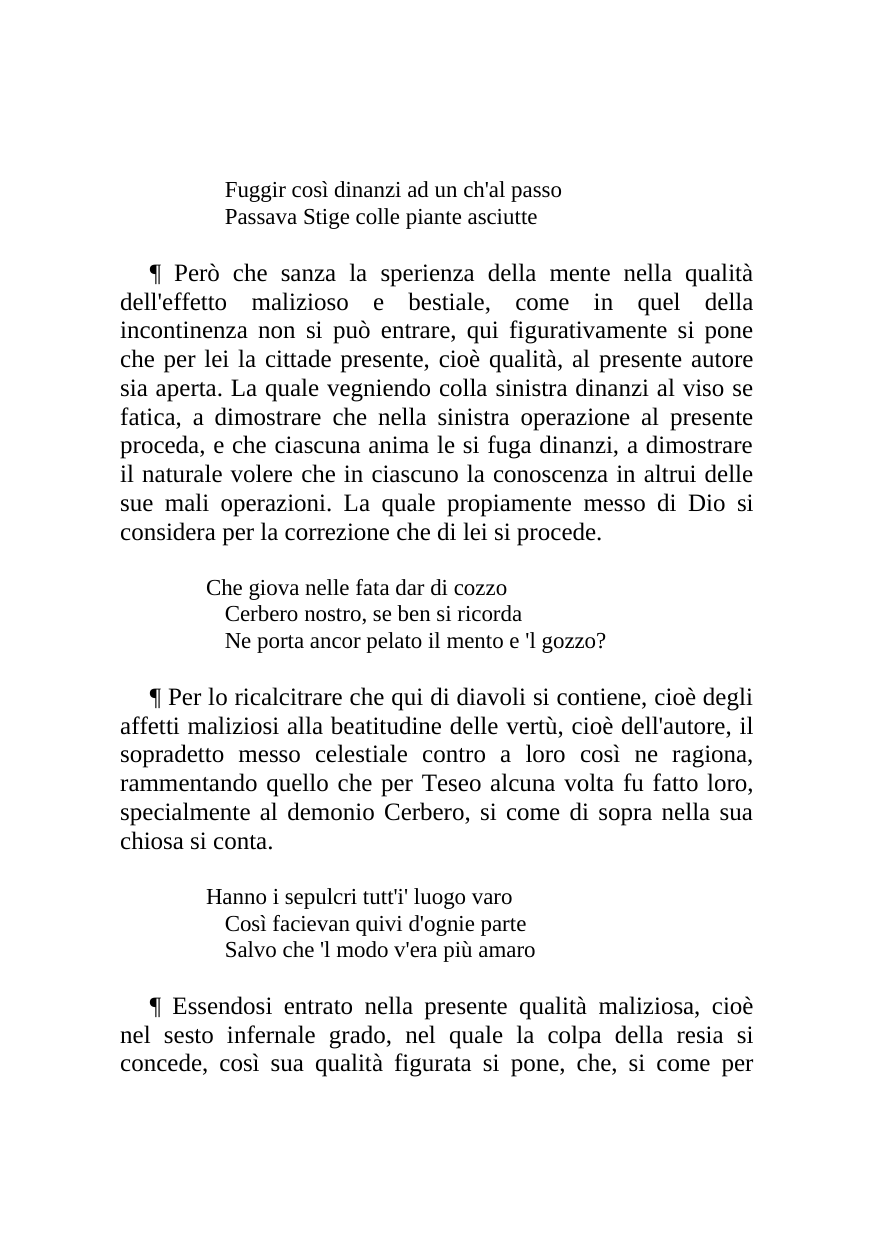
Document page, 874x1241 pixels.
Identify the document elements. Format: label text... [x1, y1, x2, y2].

text Salvo che 'l modo v'era più amaro [195, 936, 754, 962]
text Che giova nelle fata dar di cozzo [176, 574, 754, 601]
text ¶ Essendosi entrato nella presente qualità maliziosa, cioè nel sesto infernale grado, nel quale la colpa della resia si concede, così sua qualità figurata si pone, che, si come per [120, 991, 754, 1077]
text ¶ Però che sanza la sperienza della mente nella qualità dell'effetto malizioso e bestiale, come in quel della incontinenza non si può entrare, qui figurativamente si pone che per lei la cittade presente, cioè qualità, al presente autore sia aperta. La quale vegniendo colla sinistra dinanzi al viso se fatica, a dimostrare che nella sinistra operazione al presente proceda, e che ciascuna anima le si fuga dinanzi, a dimostrare il naturale volere che in ciascuno la conoscenza in altrui delle sue mali operazioni. La quale propiamente messo di Dio si considera per la correzione che di lei si procede. [120, 258, 754, 545]
text Cerbero nostro, se ben si ricorda [195, 601, 754, 627]
text Fuggir così dinanzi ad un ch'al passo [195, 176, 754, 203]
text Passava Stige colle piante asciutte [195, 203, 754, 229]
text Hanno i sepulcri tutt'i' luogo varo [176, 883, 754, 909]
text ¶ Per lo ricalcitrare che qui di diavoli si contiene, cioè degli affetti maliziosi alla beatitudine delle vertù, cioè dell'autore, il sopradetto messo celestiale contro a loro così ne ragiona, rammentando quello che per Teseo alcuna volta fu fatto loro, specialmente al demonio Cerbero, si come di sopra nella sua chiosa si conta. [120, 682, 754, 854]
text Ne porta ancor pelato il mento e 'l gozzo? [195, 627, 754, 653]
text Così facievan quivi d'ognie parte [195, 909, 754, 936]
